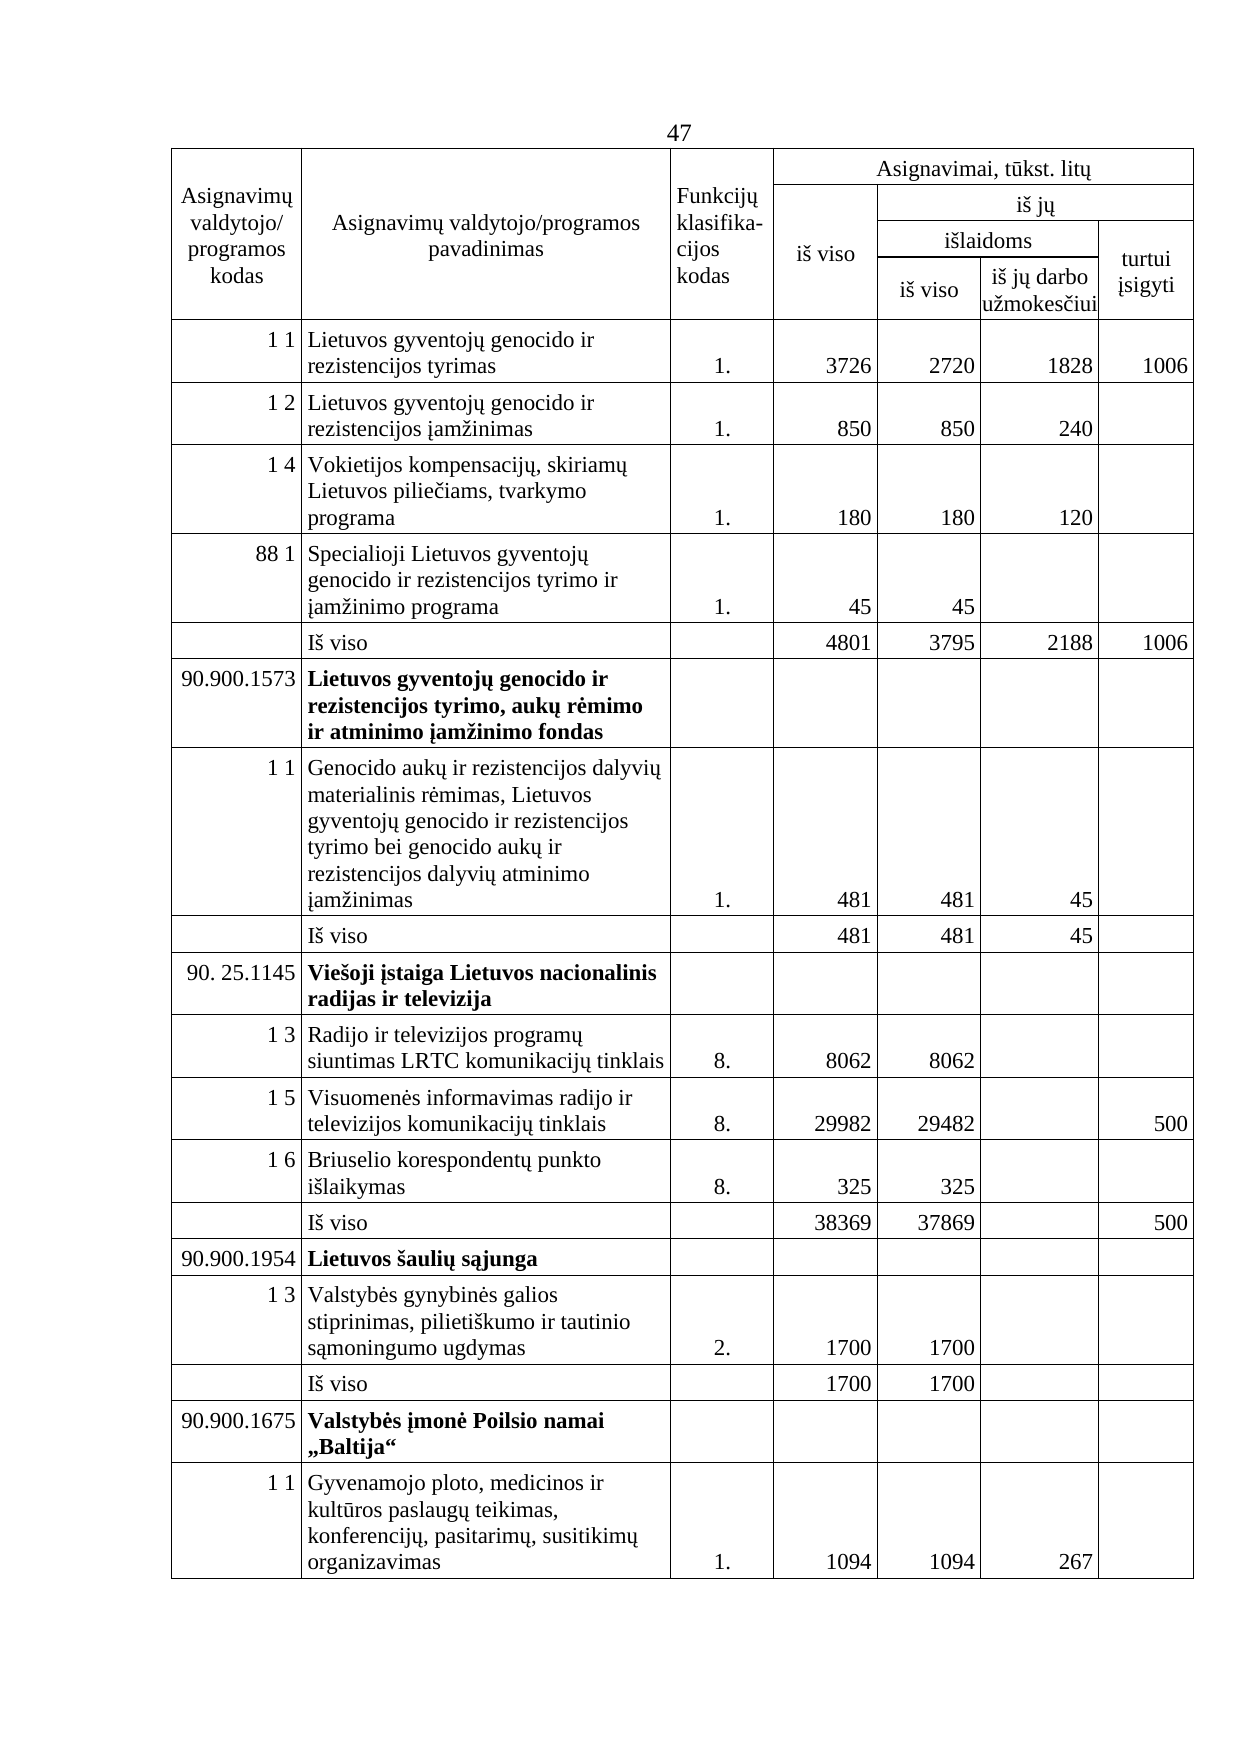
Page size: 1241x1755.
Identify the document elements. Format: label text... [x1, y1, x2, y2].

table_cell Lietuvos gyventojų genocido ir rezistencijos tyrimas [302, 320, 670, 382]
table_cell Lietuvos šaulių sąjunga [302, 1239, 670, 1274]
table_cell išlaidoms [878, 221, 1098, 256]
table_cell [1099, 1276, 1193, 1363]
table_cell [671, 1401, 773, 1462]
table_cell [1099, 748, 1193, 915]
table_cell 1. [671, 383, 773, 444]
table_cell [774, 953, 877, 1014]
table_cell [981, 659, 1098, 747]
table_cell [981, 1239, 1098, 1274]
table_cell 8. [671, 1140, 773, 1202]
table_cell 1094 [774, 1463, 877, 1578]
table_cell 29982 [774, 1078, 877, 1139]
table_cell 180 [774, 445, 877, 533]
table_cell 1 3 [172, 1015, 301, 1077]
table_cell Gyvenamojo ploto, medicinos ir kultūros paslaugų teikimas, konferencijų, pasitarimų, susitikimų organizavimas [302, 1463, 670, 1578]
table_cell [1099, 445, 1193, 533]
table_cell 2720 [878, 320, 980, 382]
table_cell 3795 [878, 623, 980, 658]
table_cell 1700 [878, 1365, 980, 1400]
table_cell 45 [878, 534, 980, 622]
table_cell 1094 [878, 1463, 980, 1578]
table_cell [671, 1365, 773, 1400]
table_cell Viešoji įstaiga Lietuvos nacionalinis radijas ir televizija [302, 953, 670, 1014]
table_cell [1099, 1401, 1193, 1462]
table_cell 1. [671, 320, 773, 382]
table_cell [774, 659, 877, 747]
table_cell Lietuvos gyventojų genocido ir rezistencijos įamžinimas [302, 383, 670, 444]
table_cell [981, 1276, 1098, 1363]
table_cell 37869 [878, 1203, 980, 1238]
table_cell [878, 1239, 980, 1274]
table_cell [671, 1239, 773, 1274]
table_cell 8. [671, 1015, 773, 1077]
table_cell 500 [1099, 1203, 1193, 1238]
table_cell [878, 1401, 980, 1462]
table_cell 88 1 [172, 534, 301, 622]
table_cell 240 [981, 383, 1098, 444]
table_cell [671, 623, 773, 658]
table_cell 2188 [981, 623, 1098, 658]
table_cell 850 [878, 383, 980, 444]
table_cell [878, 659, 980, 747]
table_cell [981, 1365, 1098, 1400]
table_cell 1. [671, 748, 773, 915]
table_cell 1 1 [172, 748, 301, 915]
table_cell [774, 1239, 877, 1274]
table_cell [981, 1401, 1098, 1462]
table_cell 8062 [878, 1015, 980, 1077]
table_cell [172, 1203, 301, 1238]
table_cell 3726 [774, 320, 877, 382]
table_header Asignavimai, tūkst. litų [774, 149, 1193, 184]
table_cell [1099, 659, 1193, 747]
table_cell [981, 953, 1098, 1014]
table_cell 481 [774, 748, 877, 915]
table_cell 8. [671, 1078, 773, 1139]
table_header Asignavimų valdytojo/ programos kodas [172, 149, 301, 319]
table_cell Specialioji Lietuvos gyventojų genocido ir rezistencijos tyrimo ir įamžinimo programa [302, 534, 670, 622]
table_cell Visuomenės informavimas radijo ir televizijos komunikacijų tinklais [302, 1078, 670, 1139]
table_cell [878, 953, 980, 1014]
table_cell Vokietijos kompensacijų, skiriamų Lietuvos piliečiams, tvarkymo programa [302, 445, 670, 533]
table_cell Briuselio korespondentų punkto išlaikymas [302, 1140, 670, 1202]
table_cell 1700 [878, 1276, 980, 1363]
table_cell [1099, 916, 1193, 952]
table_cell Iš viso [302, 623, 670, 658]
table_cell [172, 1365, 301, 1400]
table_cell 1 1 [172, 320, 301, 382]
table_cell 1. [671, 1463, 773, 1578]
table_cell Genocido aukų ir rezistencijos dalyvių materialinis rėmimas, Lietuvos gyventojų genocido ir rezistencijos tyrimo bei genocido aukų ir rezistencijos dalyvių atminimo įamžinimas [302, 748, 670, 915]
table_cell 325 [774, 1140, 877, 1202]
table_cell 1828 [981, 320, 1098, 382]
table_cell 1700 [774, 1276, 877, 1363]
table_cell 481 [774, 916, 877, 952]
table_cell 90. 25.1145 [172, 953, 301, 1014]
table_cell [1099, 1365, 1193, 1400]
table_header Asignavimų valdytojo/programos pavadinimas [302, 149, 670, 319]
table_header Funkcijų klasifika-cijos kodas [671, 149, 773, 319]
table_cell [671, 916, 773, 952]
table_cell [774, 1401, 877, 1462]
table_cell 4801 [774, 623, 877, 658]
table_cell 1 3 [172, 1276, 301, 1363]
table_cell 38369 [774, 1203, 877, 1238]
table_cell iš jų darbo užmokesčiui [981, 258, 1098, 319]
table_cell 90.900.1675 [172, 1401, 301, 1462]
table_cell 1 2 [172, 383, 301, 444]
table_cell 1700 [774, 1365, 877, 1400]
table_cell 1006 [1099, 623, 1193, 658]
table_cell [1099, 953, 1193, 1014]
table_cell Iš viso [302, 916, 670, 952]
table_cell [1099, 1463, 1193, 1578]
table_cell Lietuvos gyventojų genocido ir rezistencijos tyrimo, aukų rėmimo ir atminimo įamžinimo fondas [302, 659, 670, 747]
table_cell iš jų [878, 185, 1193, 220]
table_cell 1. [671, 534, 773, 622]
table_cell iš viso [878, 258, 980, 319]
table_cell [172, 623, 301, 658]
table_cell 267 [981, 1463, 1098, 1578]
table_cell [671, 659, 773, 747]
table_cell Radijo ir televizijos programų siuntimas LRTC komunikacijų tinklais [302, 1015, 670, 1077]
table_cell 1 1 [172, 1463, 301, 1578]
table_cell [671, 953, 773, 1014]
table_cell iš viso [774, 185, 877, 319]
table_cell 481 [878, 916, 980, 952]
table_cell [981, 1203, 1098, 1238]
table_cell 1 6 [172, 1140, 301, 1202]
table_cell turtui įsigyti [1099, 221, 1193, 319]
table_cell Iš viso [302, 1365, 670, 1400]
table_cell [1099, 534, 1193, 622]
table_cell [671, 1203, 773, 1238]
table_cell 500 [1099, 1078, 1193, 1139]
table_cell Valstybės gynybinės galios stiprinimas, pilietiškumo ir tautinio sąmoningumo ugdymas [302, 1276, 670, 1363]
table_cell 90.900.1573 [172, 659, 301, 747]
table_cell 8062 [774, 1015, 877, 1077]
table_cell 29482 [878, 1078, 980, 1139]
table_cell [981, 1078, 1098, 1139]
table_cell 45 [981, 916, 1098, 952]
table_cell 325 [878, 1140, 980, 1202]
table_cell 45 [981, 748, 1098, 915]
table_cell 90.900.1954 [172, 1239, 301, 1274]
table_cell [1099, 383, 1193, 444]
table_cell 1. [671, 445, 773, 533]
table_cell 45 [774, 534, 877, 622]
table_cell [1099, 1140, 1193, 1202]
table_cell 850 [774, 383, 877, 444]
table_cell [1099, 1015, 1193, 1077]
table_cell 120 [981, 445, 1098, 533]
table_cell 1006 [1099, 320, 1193, 382]
table_cell 481 [878, 748, 980, 915]
table_cell [1099, 1239, 1193, 1274]
table_cell [981, 1140, 1098, 1202]
table_cell 1 5 [172, 1078, 301, 1139]
table_cell 2. [671, 1276, 773, 1363]
table_cell Iš viso [302, 1203, 670, 1238]
table_cell [172, 916, 301, 952]
table_cell 180 [878, 445, 980, 533]
table_cell [981, 1015, 1098, 1077]
table_cell 1 4 [172, 445, 301, 533]
table_cell Valstybės įmonė Poilsio namai „Baltija“ [302, 1401, 670, 1462]
table_cell [981, 534, 1098, 622]
